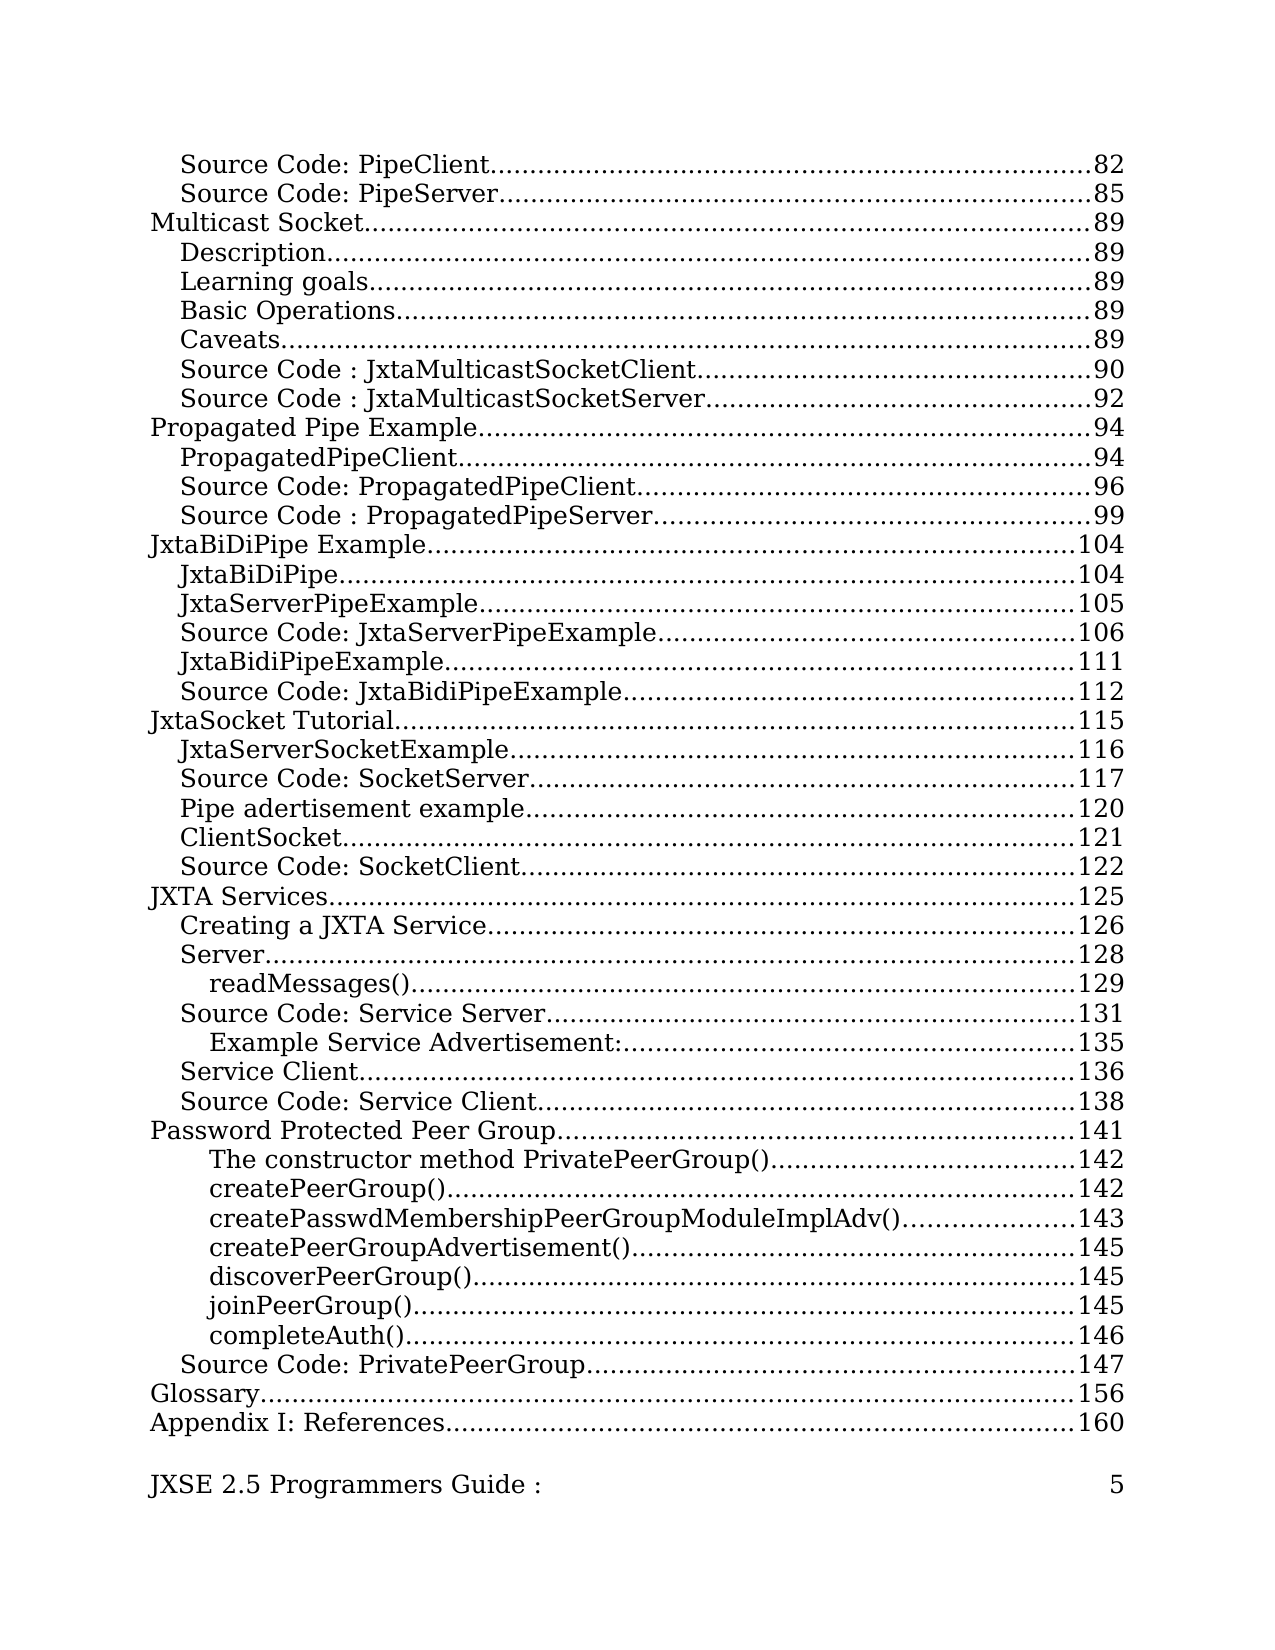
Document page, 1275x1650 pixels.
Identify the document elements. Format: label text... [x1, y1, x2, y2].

text JxtaBidiPipeExample 111 [179, 648, 1125, 677]
text Source Code: PropagatedPipeClient 96 [179, 472, 1125, 501]
text Propagated Pipe Example 94 [150, 413, 1125, 443]
text Source Code : JxtaMulticastSocketServer 92 [179, 384, 1125, 413]
text Glossary 156 [150, 1379, 1125, 1409]
text JxtaServerSocketExample 116 [179, 735, 1125, 765]
text readMessages() 129 [209, 969, 1125, 999]
text Description 89 [179, 238, 1125, 267]
text JxtaBiDiPipe 104 [179, 560, 1125, 589]
text JxtaBiDiPipe Example 104 [150, 531, 1125, 560]
text joinPeerGroup() 145 [209, 1292, 1125, 1321]
text JXTA Services 125 [150, 882, 1125, 911]
text Source Code: PipeClient 82 [179, 150, 1125, 179]
text Source Code: PrivatePeerGroup 147 [179, 1350, 1125, 1379]
text Caveats 89 [179, 326, 1125, 355]
text Service Client 136 [179, 1057, 1125, 1087]
text Source Code: JxtaServerPipeExample 106 [179, 618, 1125, 648]
text Learning goals 89 [179, 267, 1125, 296]
text discoverPeerGroup() 145 [209, 1262, 1125, 1292]
text Source Code: Service Server 131 [179, 999, 1125, 1028]
text createPasswdMembershipPeerGroupModuleImplAdv() 143 [209, 1204, 1125, 1233]
text ClientSocket 121 [179, 823, 1125, 852]
text JxtaSocket Tutorial 115 [150, 706, 1125, 735]
text createPeerGroupAdvertisement() 145 [209, 1233, 1125, 1262]
text Appendix I: References 160 [150, 1409, 1125, 1438]
text Server 128 [179, 940, 1125, 969]
text Example Service Advertisement: 135 [209, 1028, 1125, 1057]
text Source Code : PropagatedPipeServer 99 [179, 501, 1125, 531]
text Source Code: Service Client 138 [179, 1087, 1125, 1116]
text Multicast Socket 89 [150, 208, 1125, 238]
text Basic Operations 89 [179, 296, 1125, 326]
text JxtaServerPipeExample 105 [179, 589, 1125, 618]
text Source Code: PipeServer 85 [179, 179, 1125, 208]
text The constructor method PrivatePeerGroup() 142 [209, 1145, 1125, 1174]
text Pipe adertisement example 120 [179, 794, 1125, 823]
text Creating a JXTA Service 126 [179, 911, 1125, 940]
text PropagatedPipeClient 94 [179, 443, 1125, 472]
text Password Protected Peer Group 141 [150, 1116, 1125, 1145]
text Source Code: JxtaBidiPipeExample 112 [179, 677, 1125, 706]
text createPeerGroup() 142 [209, 1174, 1125, 1204]
text Source Code: SocketClient 122 [179, 852, 1125, 882]
text Source Code : JxtaMulticastSocketClient 90 [179, 355, 1125, 384]
text Source Code: SocketServer 117 [179, 765, 1125, 794]
text completeAuth() 146 [209, 1321, 1125, 1350]
